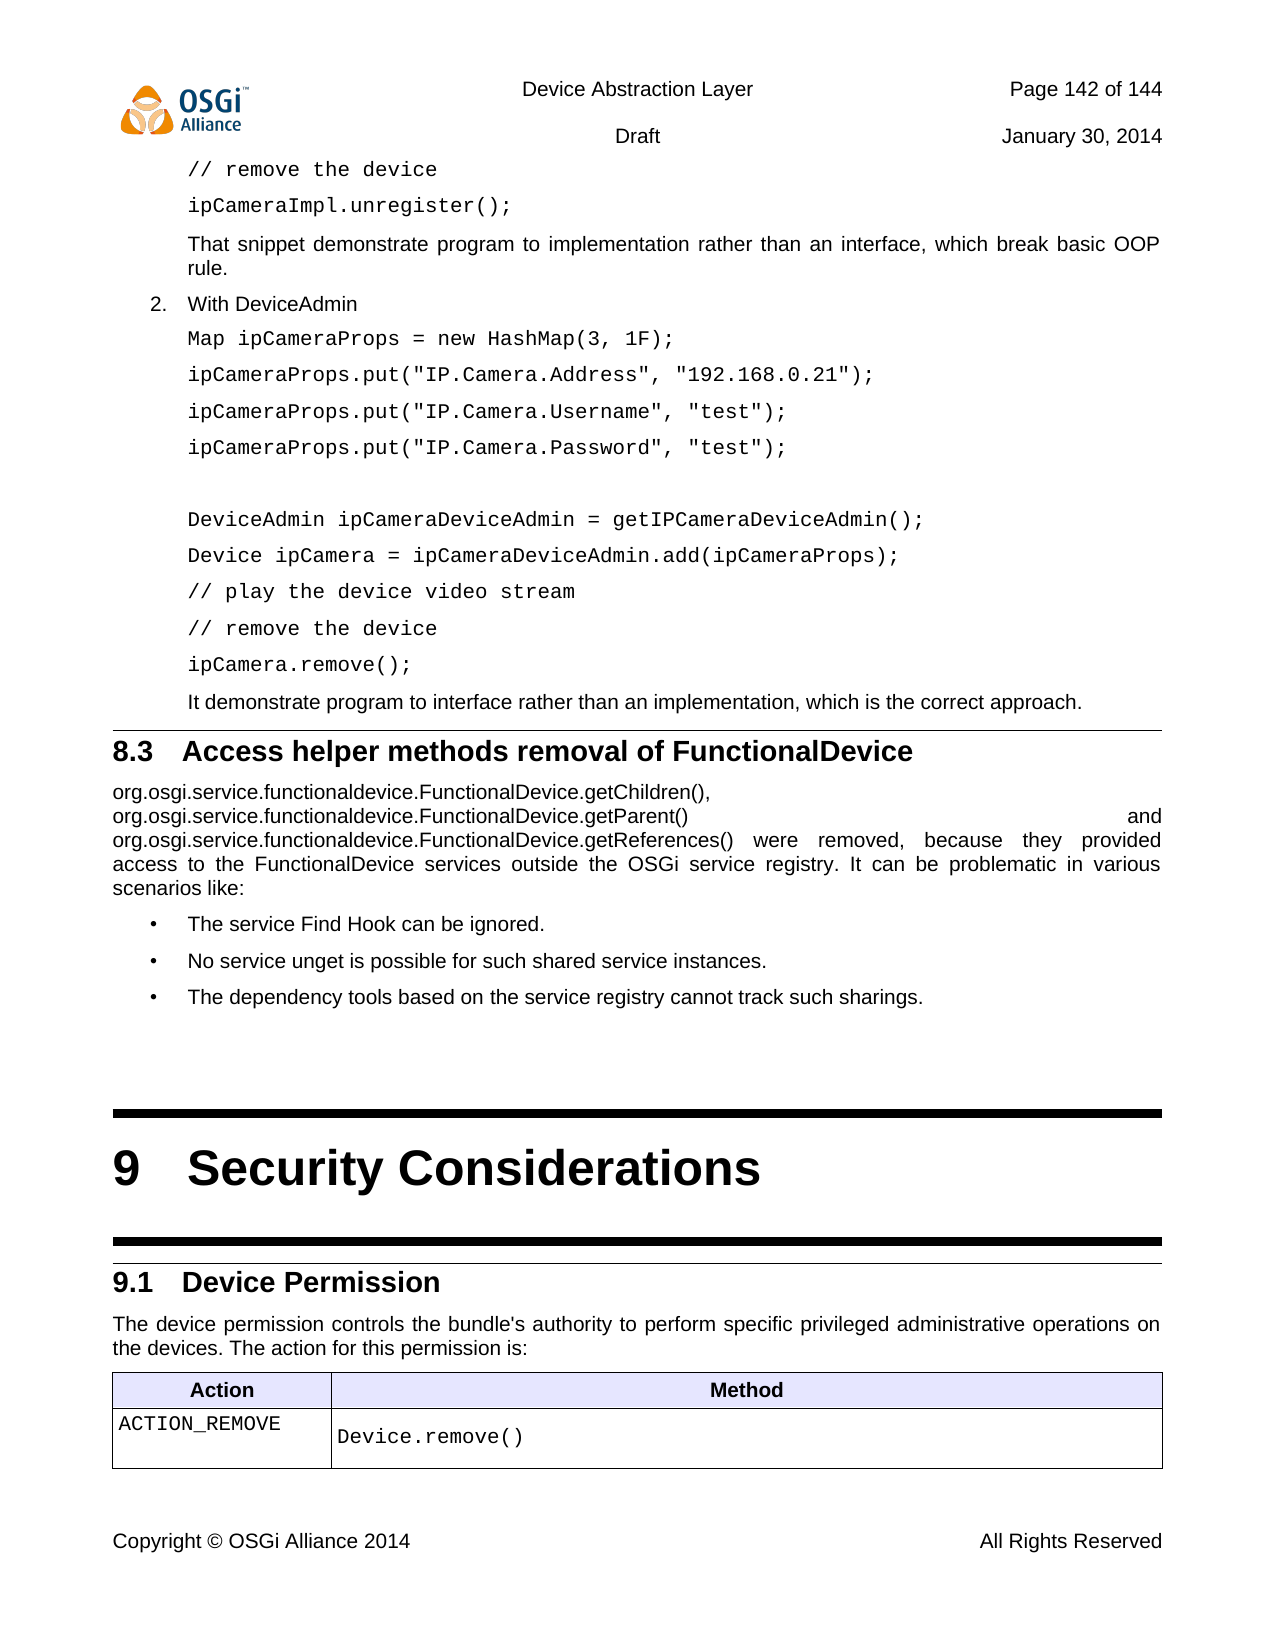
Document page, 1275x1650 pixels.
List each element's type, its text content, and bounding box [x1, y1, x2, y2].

picture [113, 78, 257, 142]
list That snippet demonstrate program to implementation rather than an interface, which break basic OOP rule. [150, 231, 1162, 279]
list Device ipCamera = ipCameraDeviceAdmin.add(ipCameraProps); [150, 545, 1162, 569]
list No service unget is possible for such shared service instances. [150, 948, 1162, 972]
table_cell Device.remove() [332, 1409, 1162, 1468]
subtitle Security Considerations [112, 1110, 1162, 1246]
list // play the device video stream [150, 581, 1162, 605]
list ipCameraProps.put("IP.Camera.Password", "test"); [150, 437, 1162, 460]
table_header Method [332, 1373, 1162, 1407]
list The dependency tools based on the service registry cannot track such sharings. [150, 985, 1162, 1009]
subtitle Access helper methods removal of FunctionalDevice [112, 731, 1162, 767]
table_header Action [113, 1373, 331, 1407]
list ipCameraImpl.unregister(); [150, 195, 1162, 219]
list The service Find Hook can be ignored. [150, 912, 1162, 936]
list Map ipCameraProps = new HashMap(3, 1F); [150, 328, 1162, 352]
list ipCamera.remove(); [150, 654, 1162, 677]
list DeviceAdmin ipCameraDeviceAdmin = getIPCameraDeviceAdmin(); [150, 509, 1162, 533]
list It demonstrate program to interface rather than an implementation, which is the correct approach. [150, 690, 1162, 714]
text org.osgi.service.functionaldevice.FunctionalDevice.getChildren(), org.osgi.service.functionaldevice.FunctionalDevice.getParent() and org.osgi.service.functionaldevice.FunctionalDevice.getReferences() were removed, because they provided access to the FunctionalDevice services outside the OSGi service registry. It can be problematic in various scenarios like: [112, 779, 1162, 899]
table_cell ACTION_REMOVE [113, 1409, 331, 1468]
list // remove the device [150, 617, 1162, 641]
list With DeviceAdmin [150, 292, 1162, 316]
subtitle Device Permission [112, 1264, 1162, 1299]
list // remove the device [150, 159, 1162, 183]
list ipCameraProps.put("IP.Camera.Username", "test"); [150, 401, 1162, 424]
list ipCameraProps.put("IP.Camera.Address", "192.168.0.21"); [150, 364, 1162, 388]
text The device permission controls the bundle's authority to perform specific privileged administrative operations on the devices. The action for this permission is: [112, 1312, 1162, 1359]
